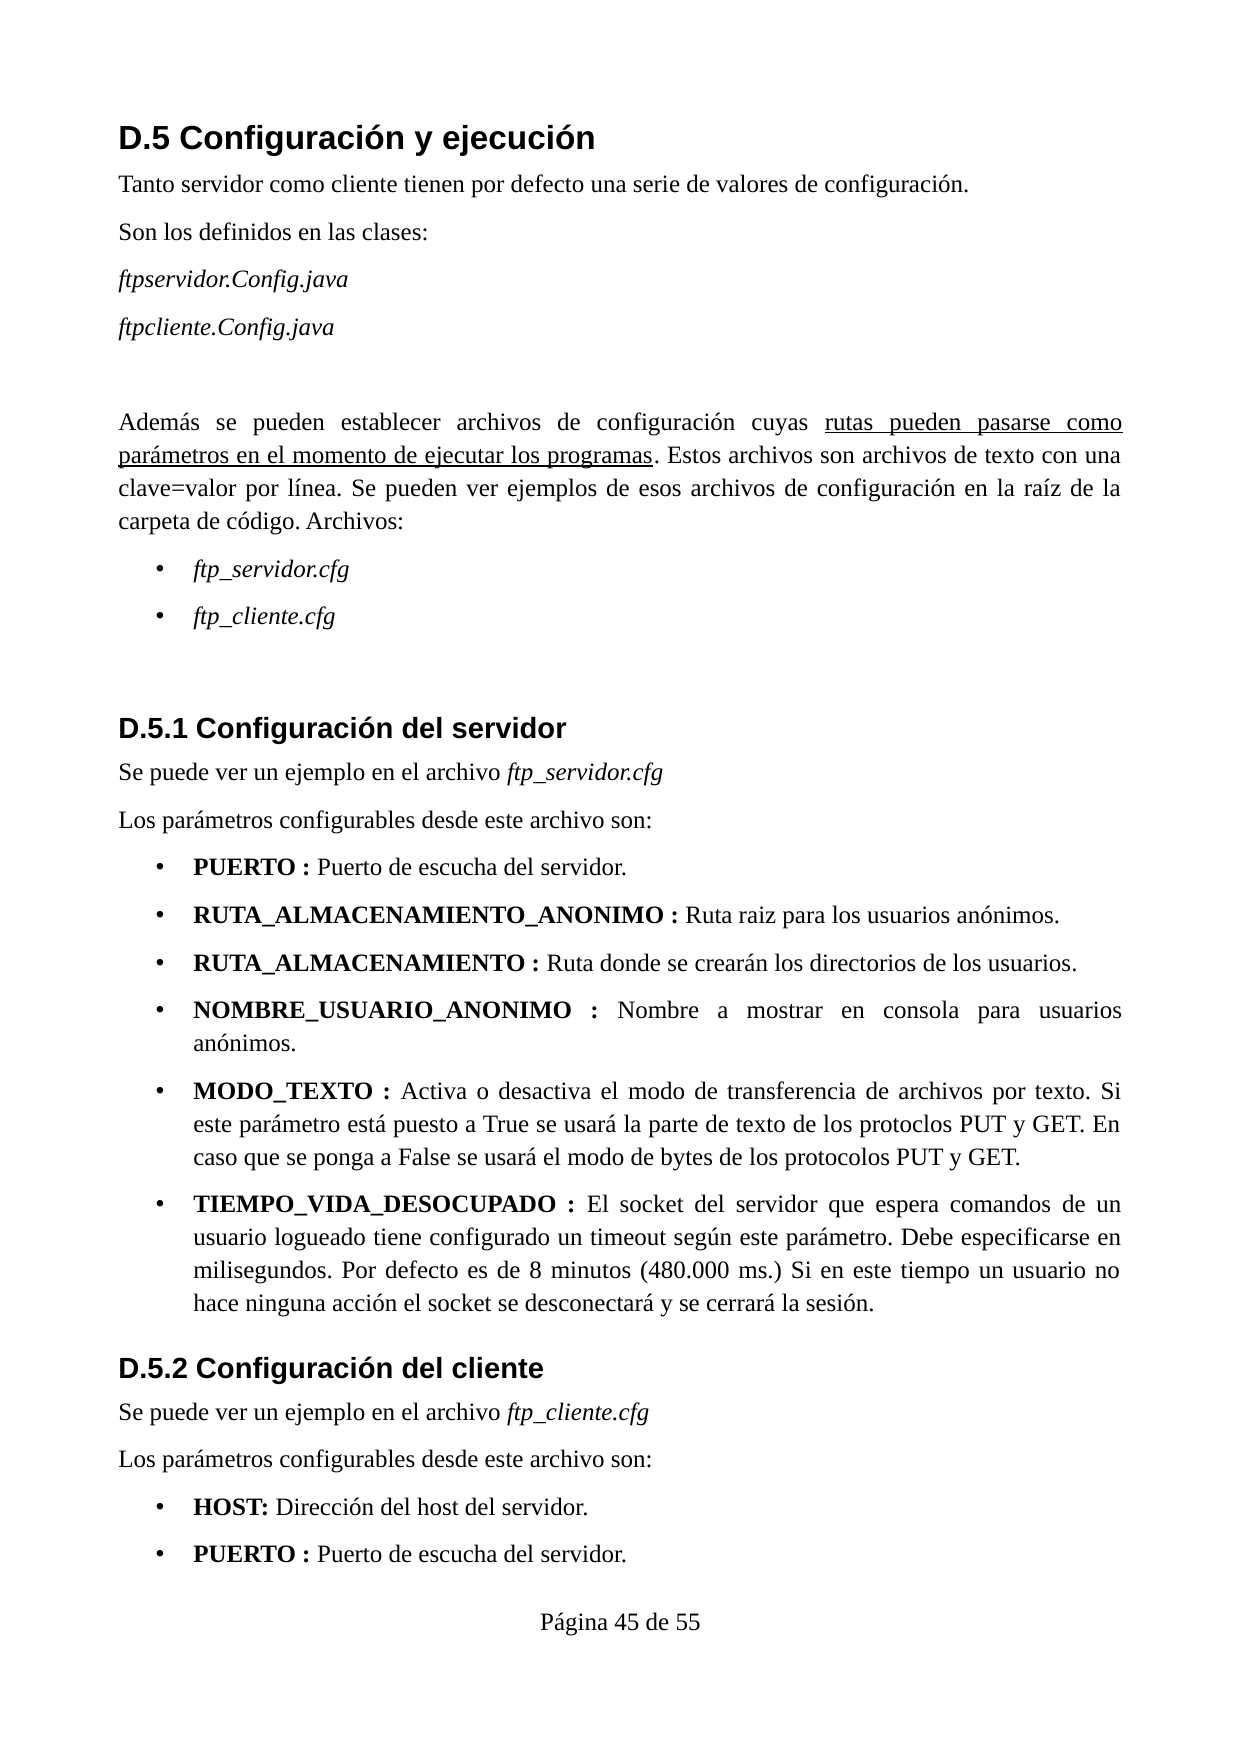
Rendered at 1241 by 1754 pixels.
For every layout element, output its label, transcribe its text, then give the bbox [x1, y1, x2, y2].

list TIEMPO_VIDA_DESOCUPADO : El socket del servidor que espera comandos de un usuario logueado tiene configurado un timeout según este parámetro. Debe especificarse en milisegundos. Por defecto es de 8 minutos (480.000 ms.) Si en este tiempo un usuario no hace ninguna acción el socket se desconectará y se cerrará la sesión. [156, 1189, 1122, 1317]
text Son los definidos en las clases: [118, 217, 1122, 245]
text Los parámetros configurables desde este archivo son: [118, 1444, 1122, 1473]
list PUERTO : Puerto de escucha del servidor. [156, 1539, 1122, 1568]
list NOMBRE_USUARIO_ANONIMO : Nombre a mostrar en consola para usuarios anónimos. [156, 995, 1122, 1057]
list RUTA_ALMACENAMIENTO_ANONIMO : Ruta raiz para los usuarios anónimos. [156, 900, 1122, 929]
text ftpcliente.Config.java [118, 312, 1122, 341]
text ftpservidor.Config.java [118, 264, 1122, 293]
subtitle D.5 Configuración y ejecución [118, 118, 1122, 157]
text Tanto servidor como cliente tienen por defecto una serie de valores de configuración. [118, 169, 1122, 198]
list ftp_cliente.cfg [156, 601, 1122, 630]
text Además se pueden establecer archivos de configuración cuyas rutas pueden pasarse como parámetros en el momento de ejecutar los programas. Estos archivos son archivos de texto con una clave=valor por línea. Se pueden ver ejemplos de esos archivos de configuración en la raíz de la carpeta de código. Archivos: [118, 407, 1122, 535]
subtitle D.5.2 Configuración del cliente [118, 1351, 1122, 1384]
list ftp_servidor.cfg [156, 554, 1122, 582]
text Se puede ver un ejemplo en el archivo ftp_cliente.cfg [118, 1397, 1122, 1426]
subtitle D.5.1 Configuración del servidor [118, 711, 1122, 745]
text Los parámetros configurables desde este archivo son: [118, 805, 1122, 833]
list HOST: Dirección del host del servidor. [156, 1492, 1122, 1521]
list RUTA_ALMACENAMIENTO : Ruta donde se crearán los directorios de los usuarios. [156, 948, 1122, 976]
text Se puede ver un ejemplo en el archivo ftp_servidor.cfg [118, 757, 1122, 786]
list MODO_TEXTO : Activa o desactiva el modo de transferencia de archivos por texto. Si este parámetro está puesto a True se usará la parte de texto de los protoclos PUT y GET. En caso que se ponga a False se usará el modo de bytes de los protocolos PUT y GET. [156, 1076, 1122, 1171]
list PUERTO : Puerto de escucha del servidor. [156, 852, 1122, 881]
